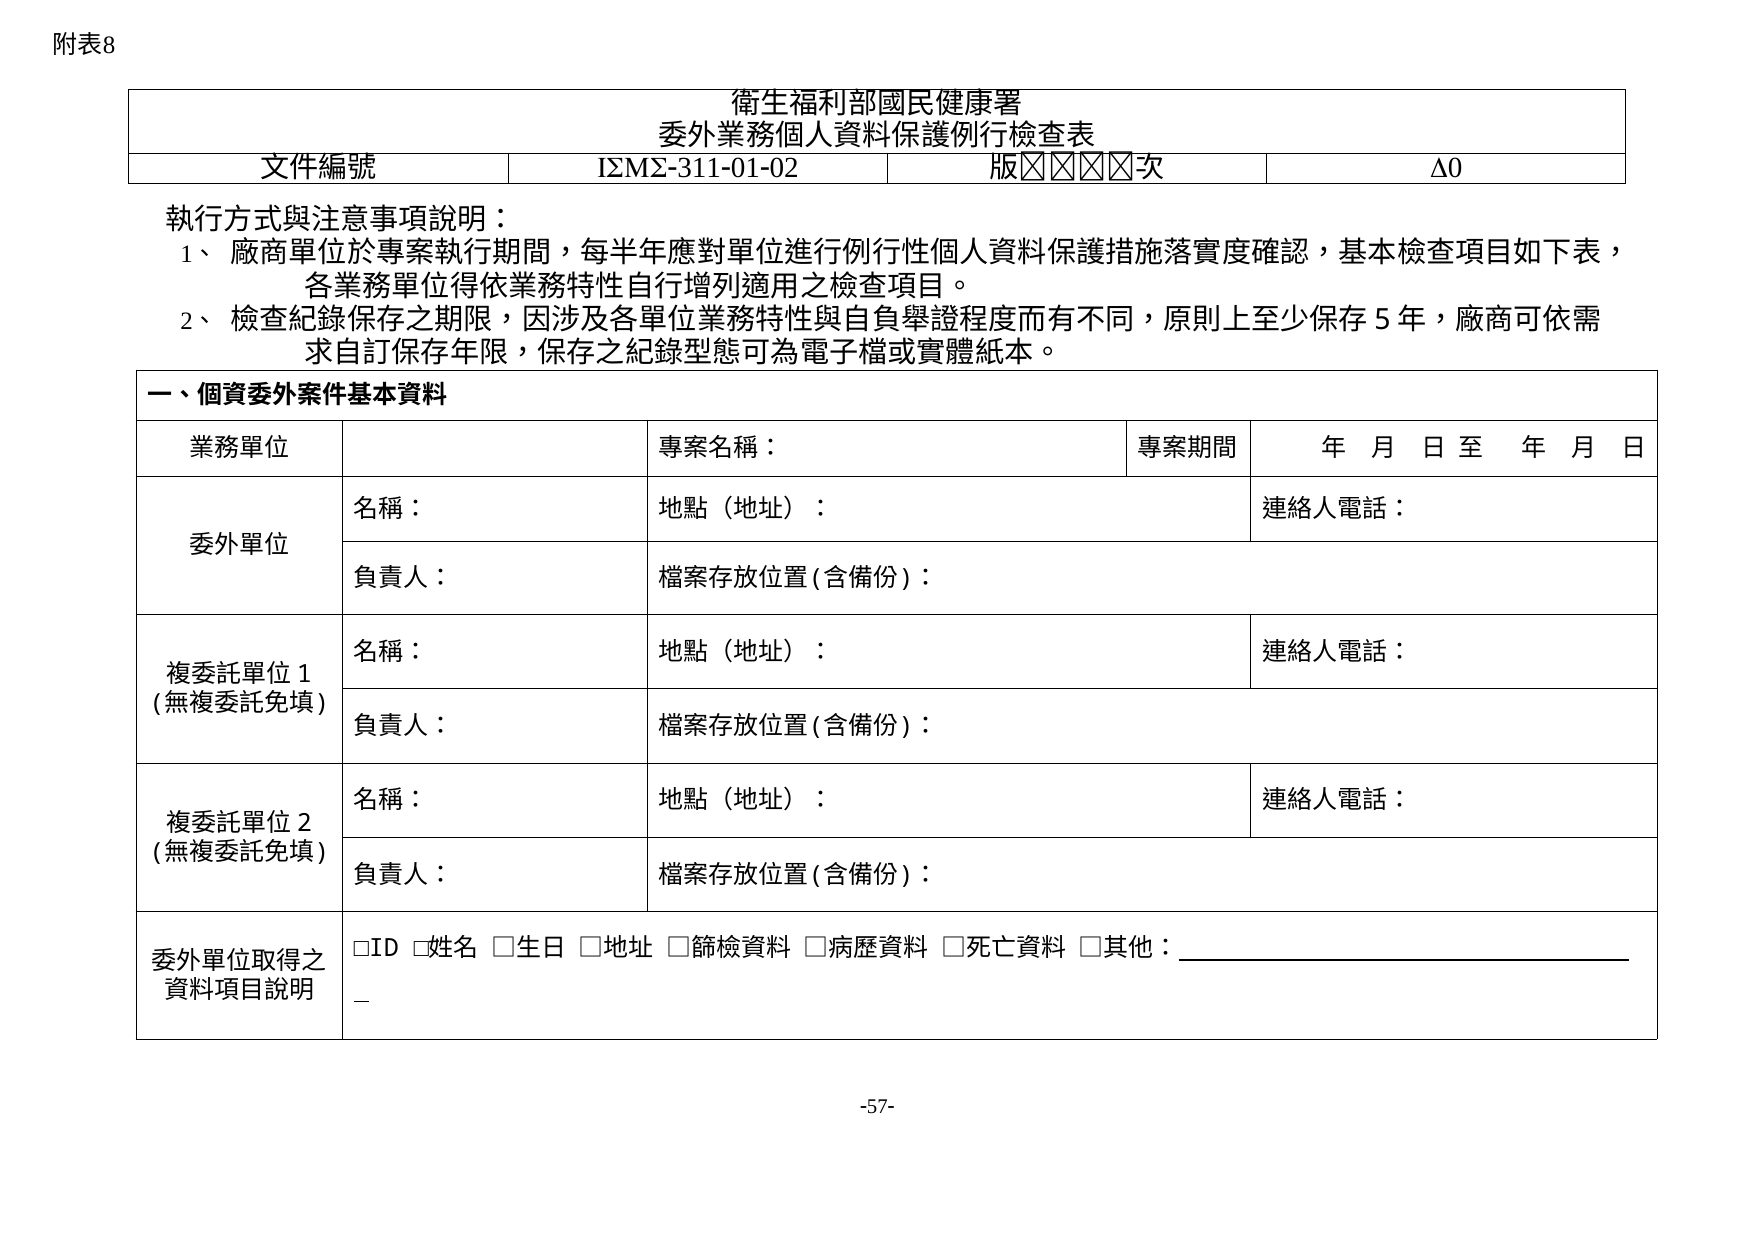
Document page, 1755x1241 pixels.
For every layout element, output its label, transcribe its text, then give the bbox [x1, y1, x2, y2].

table_cell 連絡人電話： [1251, 477, 1657, 541]
table_cell 檔案存放位置(含備份)： [648, 689, 1657, 762]
table_cell 年 月 日 至 年 月 日 [1251, 421, 1657, 476]
table_header 一、個資委外案件基本資料 [137, 371, 1657, 419]
table_cell 連絡人電話： [1251, 615, 1657, 688]
table_cell □ID □姓名 □生日 □地址 □篩檢資料 □病歷資料 □死亡資料 □其他： [343, 912, 1657, 1039]
text 執行方式與注意事項說明： [165, 203, 1630, 236]
table_cell 專案期間 [1127, 421, 1250, 476]
table_cell 專案名稱： [648, 421, 1126, 476]
table_cell 業務單位 [137, 421, 342, 476]
table_cell 名稱： [343, 477, 647, 541]
table_cell 連絡人電話： [1251, 764, 1657, 837]
table_cell 名稱： [343, 764, 647, 837]
table_cell 檔案存放位置(含備份)： [648, 542, 1657, 614]
table_cell 複委託單位1 (無複委託免填) [137, 615, 342, 762]
table_cell 負責人： [343, 689, 647, 762]
table_cell [343, 421, 647, 476]
table_cell 地點（地址）： [648, 615, 1250, 688]
table_cell 複委託單位2 (無複委託免填) [137, 764, 342, 911]
table_cell 負責人： [343, 838, 647, 911]
table_cell 檔案存放位置(含備份)： [648, 838, 1657, 911]
text 附表 [53, 25, 148, 61]
table_cell 地點（地址）： [648, 764, 1250, 837]
table_cell 負責人： [343, 542, 647, 614]
table_cell 地點（地址）： [648, 477, 1250, 541]
table_cell 委外單位取得之資料項目說明 [137, 912, 342, 1039]
text [38, 17, 163, 74]
list 檢查紀錄保存之期限，因涉及各單位業務特性與自負舉證程度而有不同，原則上至少保存5年，廠商可依需求自訂保存年限，保存之紀錄型態可為電子檔或實體紙本。 [180, 303, 1630, 369]
table_cell 委外單位 [137, 477, 342, 614]
table_cell 名稱： [343, 615, 647, 688]
list 廠商單位於專案執行期間，每半年應對單位進行例行性個人資料保護措施落實度確認，基本檢查項目如下表，各業務單位得依業務特性自行增列適用之檢查項目。 [180, 236, 1630, 303]
